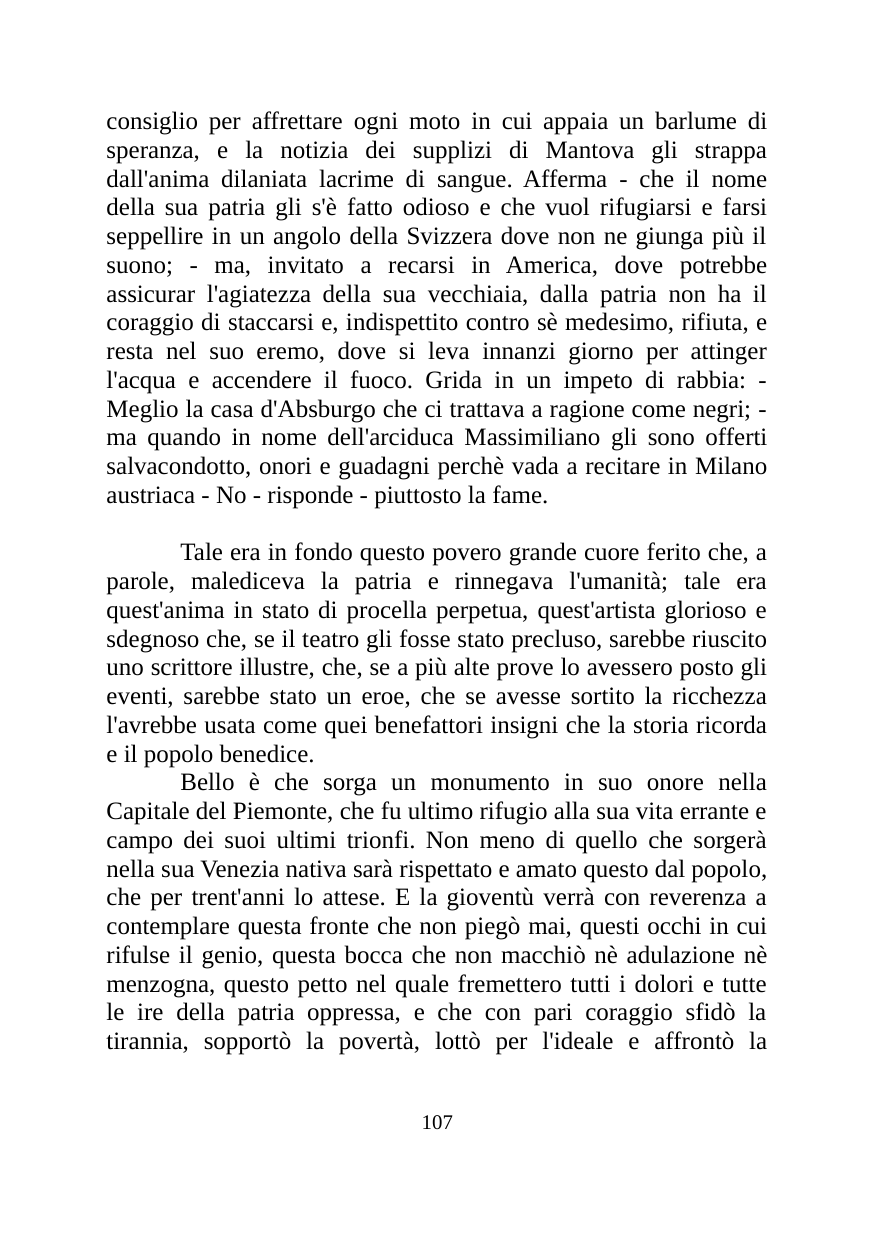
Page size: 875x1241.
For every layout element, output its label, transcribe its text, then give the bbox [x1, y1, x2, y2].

text consiglio per affrettare ogni moto in cui appaia un barlume di speranza, e la notizia dei supplizi di Mantova gli strappa dall'anima dilaniata lacrime di sangue. Afferma - che il nome della sua patria gli s'è fatto odioso e che vuol rifugiarsi e farsi seppellire in un angolo della Svizzera dove non ne giunga più il suono; - ma, invitato a recarsi in America, dove potrebbe assicurar l'agiatezza della sua vecchiaia, dalla patria non ha il coraggio di staccarsi e, indispettito contro sè medesimo, rifiuta, e resta nel suo eremo, dove si leva innanzi giorno per attinger l'acqua e accendere il fuoco. Grida in un impeto di rabbia: - Meglio la casa d'Absburgo che ci trattava a ragione come negri; - ma quando in nome dell'arciduca Massimiliano gli sono offerti salvacondotto, onori e guadagni perchè vada a recitare in Milano austriaca - No - risponde - piuttosto la fame. [106, 106, 768, 509]
text Bello è che sorga un monumento in suo onore nella Capitale del Piemonte, che fu ultimo rifugio alla sua vita errante e campo dei suoi ultimi trionfi. Non meno di quello che sorgerà nella sua Venezia nativa sarà rispettato e amato questo dal popolo, che per trent'anni lo attese. E la gioventù verrà con reverenza a contemplare questa fronte che non piegò mai, questi occhi in cui rifulse il genio, questa bocca che non macchiò nè adulazione nè menzogna, questo petto nel quale fremettero tutti i dolori e tutte le ire della patria oppressa, e che con pari coraggio sfidò la tirannia, sopportò la povertà, lottò per l'ideale e affrontò la [106, 767, 768, 1055]
text Tale era in fondo questo povero grande cuore ferito che, a parole, malediceva la patria e rinnegava l'umanità; tale era quest'anima in stato di procella perpetua, quest'artista glorioso e sdegnoso che, se il teatro gli fosse stato precluso, sarebbe riuscito uno scrittore illustre, che, se a più alte prove lo avessero posto gli eventi, sarebbe stato un eroe, che se avesse sortito la ricchezza l'avrebbe usata come quei benefattori insigni che la storia ricorda e il popolo benedice. [106, 537, 768, 767]
